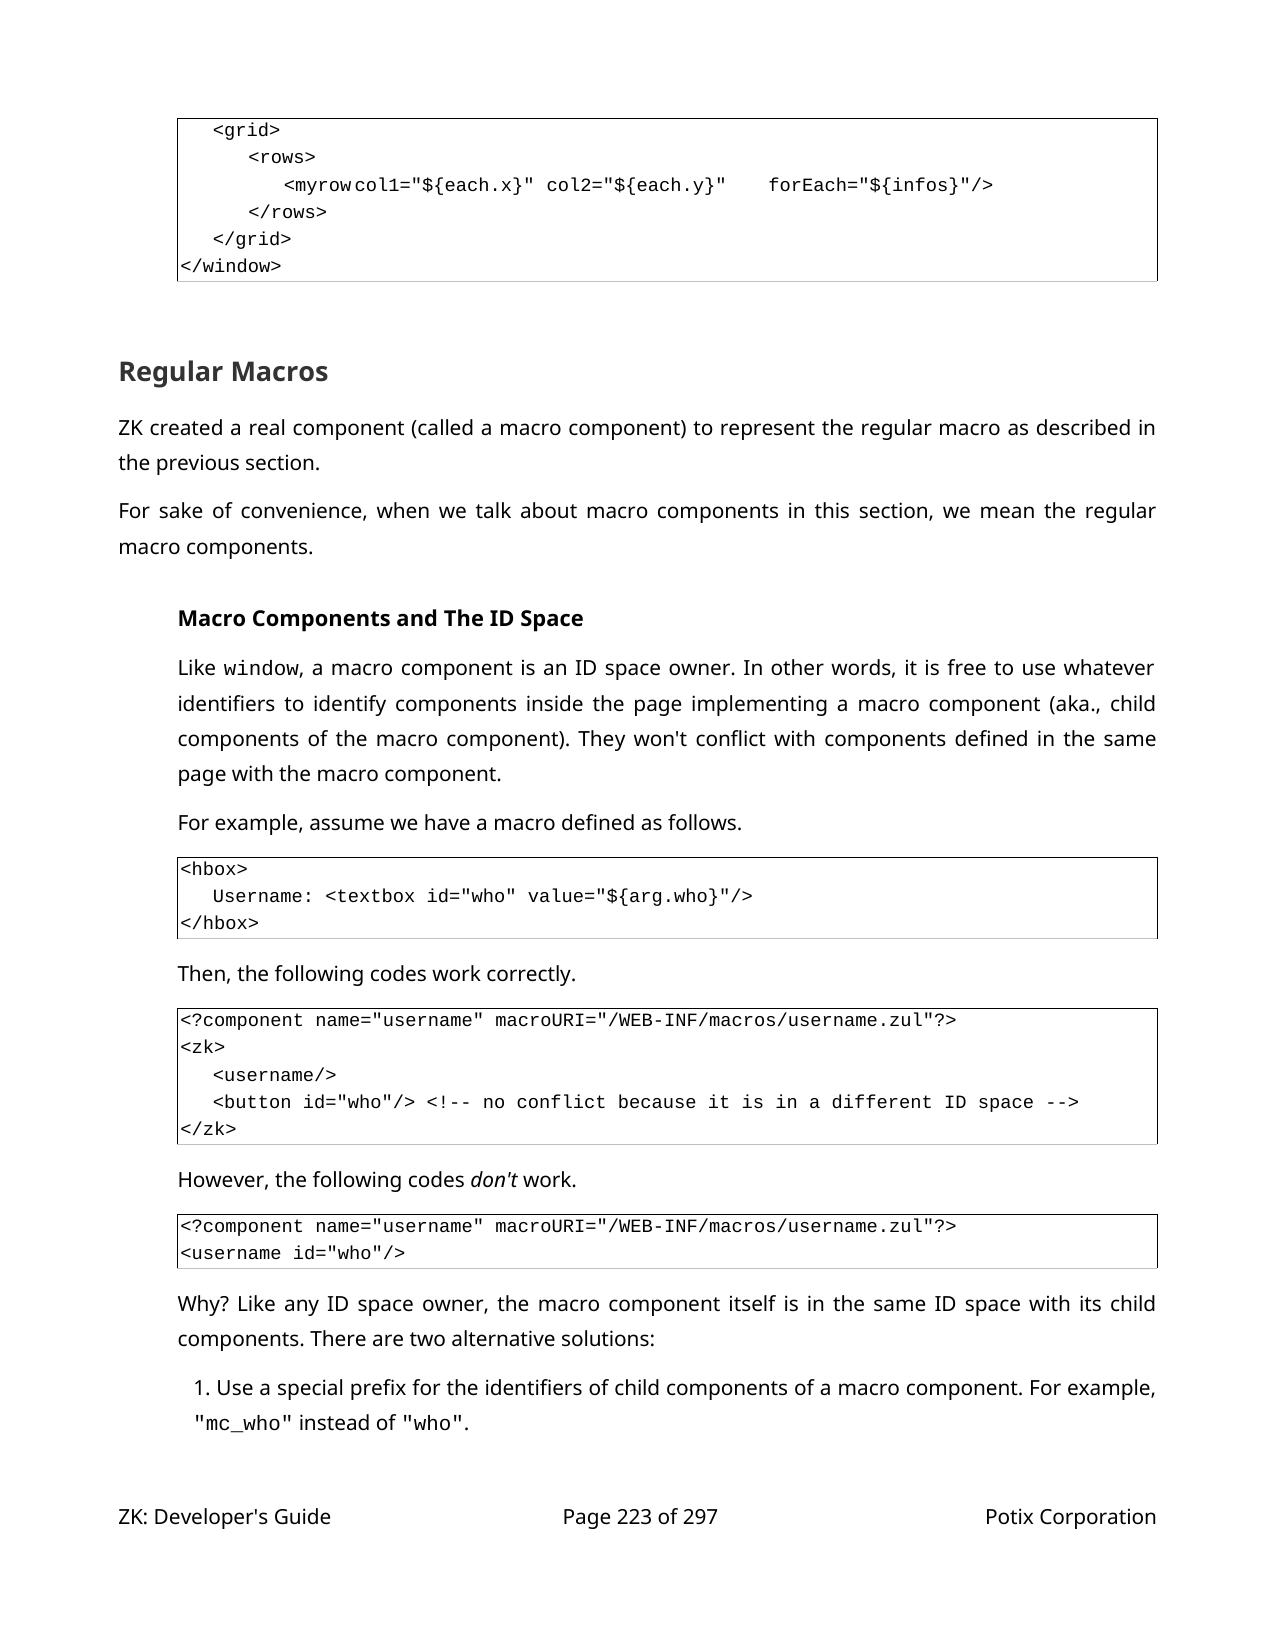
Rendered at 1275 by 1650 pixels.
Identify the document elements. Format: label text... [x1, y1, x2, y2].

text Like window, a macro component is an ID space owner. In other words, it is free to use whatever identifiers to identify components inside the page implementing a macro component (aka., child components of the macro component). They won't conflict with components defined in the same page with the macro component. [177, 653, 1157, 787]
subtitle Regular Macros [118, 352, 1157, 389]
subtitle Macro Components and The ID Space [177, 603, 1157, 633]
text Username: <textbox id="who" value="${arg.who}"/> [178, 884, 1157, 908]
text <?component name="username" macroURI="/WEB-INF/macros/username.zul"?> [178, 1215, 1157, 1238]
text <zk> [178, 1035, 1157, 1059]
text </zk> [178, 1117, 1157, 1144]
text <username id="who"/> [178, 1241, 1157, 1268]
text </rows> [178, 200, 1157, 224]
text <?component name="username" macroURI="/WEB-INF/macros/username.zul"?> [178, 1009, 1157, 1032]
text <grid> [178, 119, 1157, 142]
text <rows> [178, 145, 1157, 169]
text </grid> [178, 227, 1157, 251]
text <username/> [178, 1062, 1157, 1087]
text </hbox> [178, 911, 1157, 938]
text </window> [178, 254, 1157, 281]
text ZK created a real component (called a macro component) to represent the regular macro as described in the previous section. [118, 413, 1157, 476]
text <hbox> [178, 858, 1157, 881]
text Why? Like any ID space owner, the macro component itself is in the same ID space with its child components. There are two alternative solutions: [177, 1289, 1157, 1352]
text However, the following codes don't work. [177, 1165, 1157, 1193]
text For example, assume we have a macro defined as follows. [177, 808, 1157, 836]
text <myrow col1="${each.x}" col2="${each.y}" forEach="${infos}"/> [178, 172, 1157, 197]
text For sake of convenience, when we talk about macro components in this section, we mean the regular macro components. [118, 497, 1157, 560]
text <button id="who"/> <!-- no conflict because it is in a different ID space --> [178, 1089, 1157, 1114]
list 1. Use a special prefix for the identifiers of child components of a macro component. For example, "mc_who" instead of "who". [156, 1373, 1157, 1436]
text Then, the following codes work correctly. [177, 959, 1157, 987]
